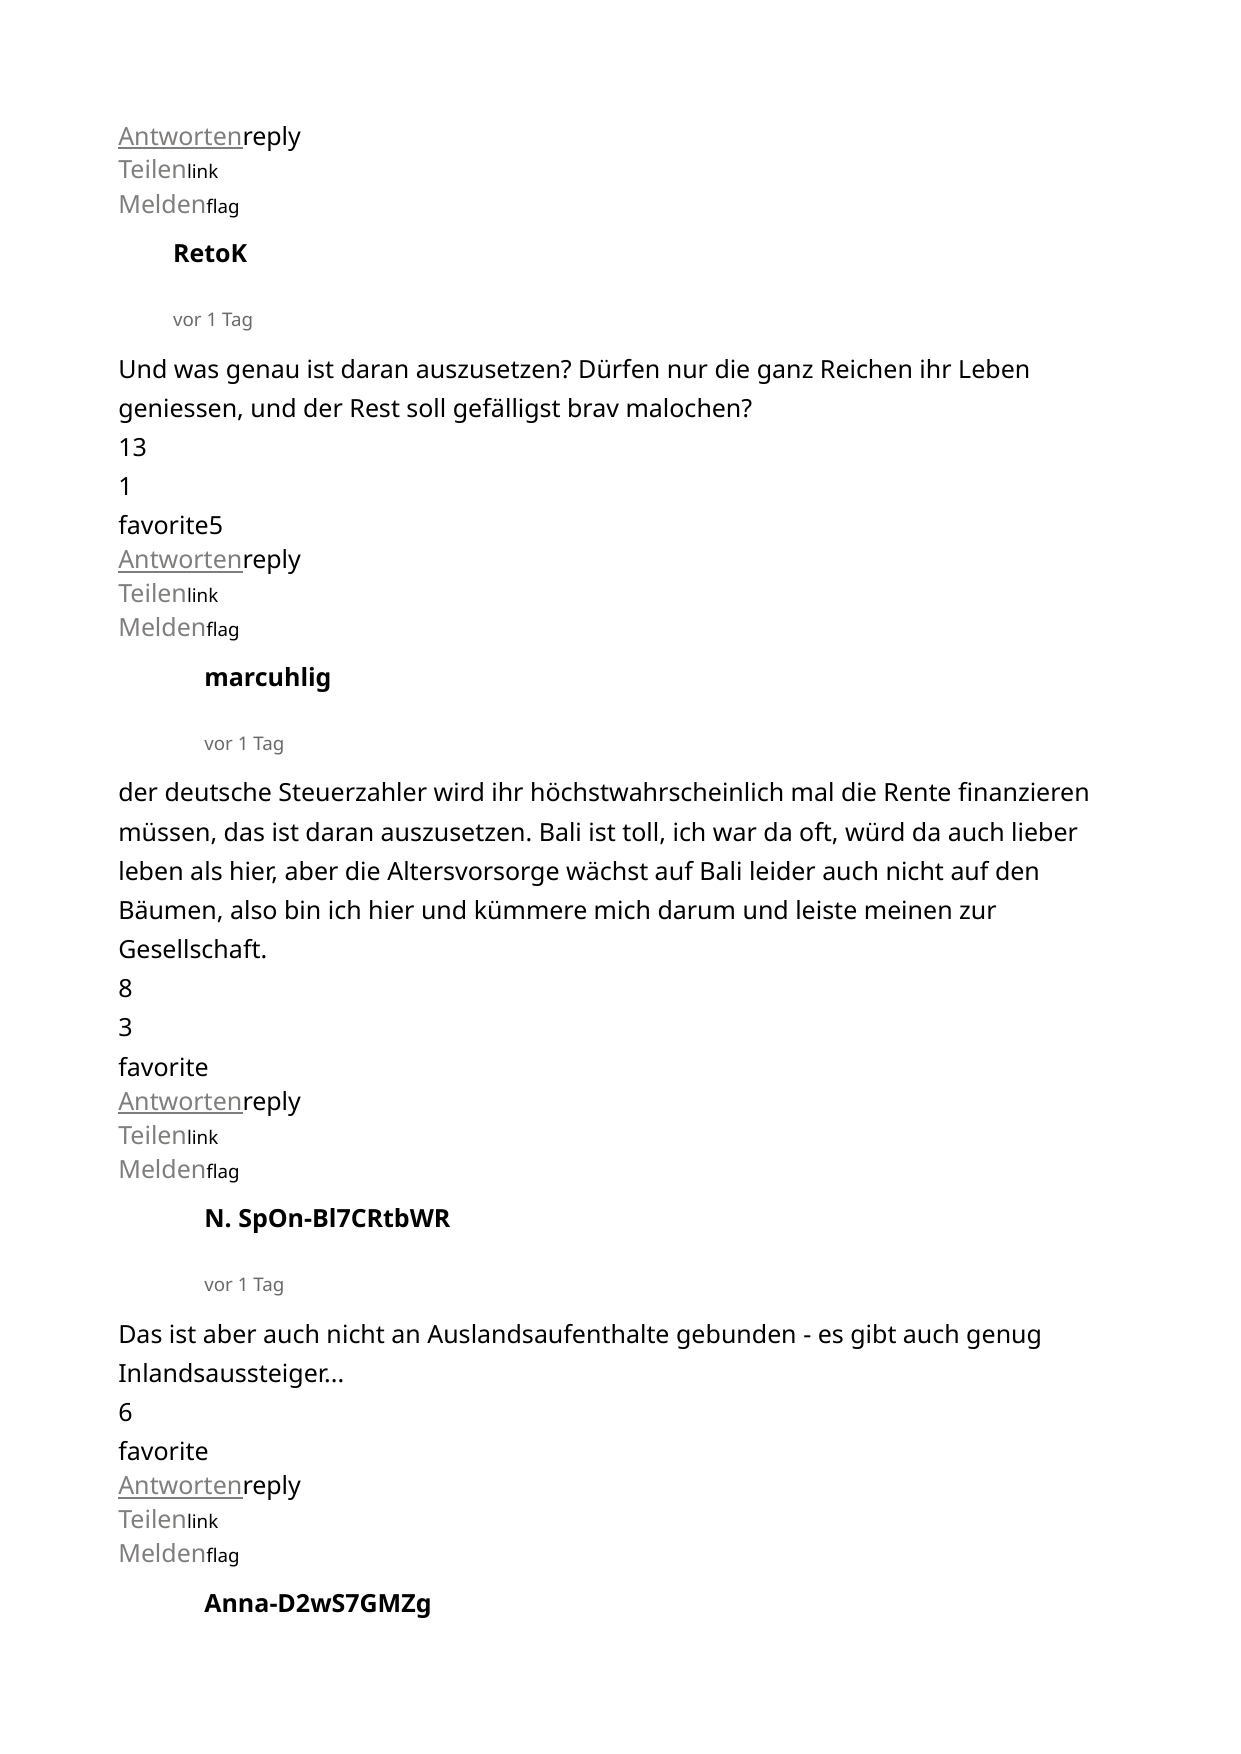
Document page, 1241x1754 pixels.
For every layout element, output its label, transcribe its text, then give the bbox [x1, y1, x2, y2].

text favorite [118, 1049, 1122, 1083]
text Meldenflag [118, 186, 1122, 220]
text favorite [118, 1434, 1122, 1468]
text Anna-D2wS7GMZg [204, 1586, 1114, 1620]
text vor 1 Tag [173, 306, 1117, 332]
text favorite5 [118, 508, 1122, 542]
text Antwortenreply [118, 542, 1122, 576]
text der deutsche Steuerzahler wird ihr höchstwahrscheinlich mal die Rente finanzieren müssen, das ist daran auszusetzen. Bali ist toll, ich war da oft, würd da auch lieber leben als hier, aber die Altersvorsorge wächst auf Bali leider auch nicht auf den Bäumen, also bin ich hier und kümmere mich darum und leiste meinen zur Gesellschaft. [118, 775, 1122, 966]
text Teilenlink [118, 1502, 1122, 1536]
text Teilenlink [118, 152, 1122, 186]
text Und was genau ist daran auszusetzen? Dürfen nur die ganz Reichen ihr Leben geniessen, und der Rest soll gefälligst brav malochen? [118, 351, 1122, 424]
text RetoK [173, 236, 1114, 270]
text Antwortenreply [118, 1083, 1122, 1117]
text marcuhlig [204, 660, 1114, 694]
text Teilenlink [118, 576, 1122, 610]
text N. SpOn-Bl7CRtbWR [204, 1201, 1114, 1235]
text Antwortenreply [118, 118, 1122, 152]
text Meldenflag [118, 1151, 1122, 1186]
text Antwortenreply [118, 1468, 1122, 1502]
text 13 [118, 429, 1122, 464]
text 3 [118, 1010, 1122, 1044]
text vor 1 Tag [204, 730, 1117, 756]
text Meldenflag [118, 1536, 1122, 1570]
text Meldenflag [118, 610, 1122, 644]
text 6 [118, 1395, 1122, 1429]
text Teilenlink [118, 1117, 1122, 1151]
text 8 [118, 971, 1122, 1005]
text 1 [118, 469, 1122, 503]
text vor 1 Tag [204, 1272, 1117, 1297]
text Das ist aber auch nicht an Auslandsaufenthalte gebunden - es gibt auch genug Inlandsaussteiger... [118, 1316, 1122, 1390]
